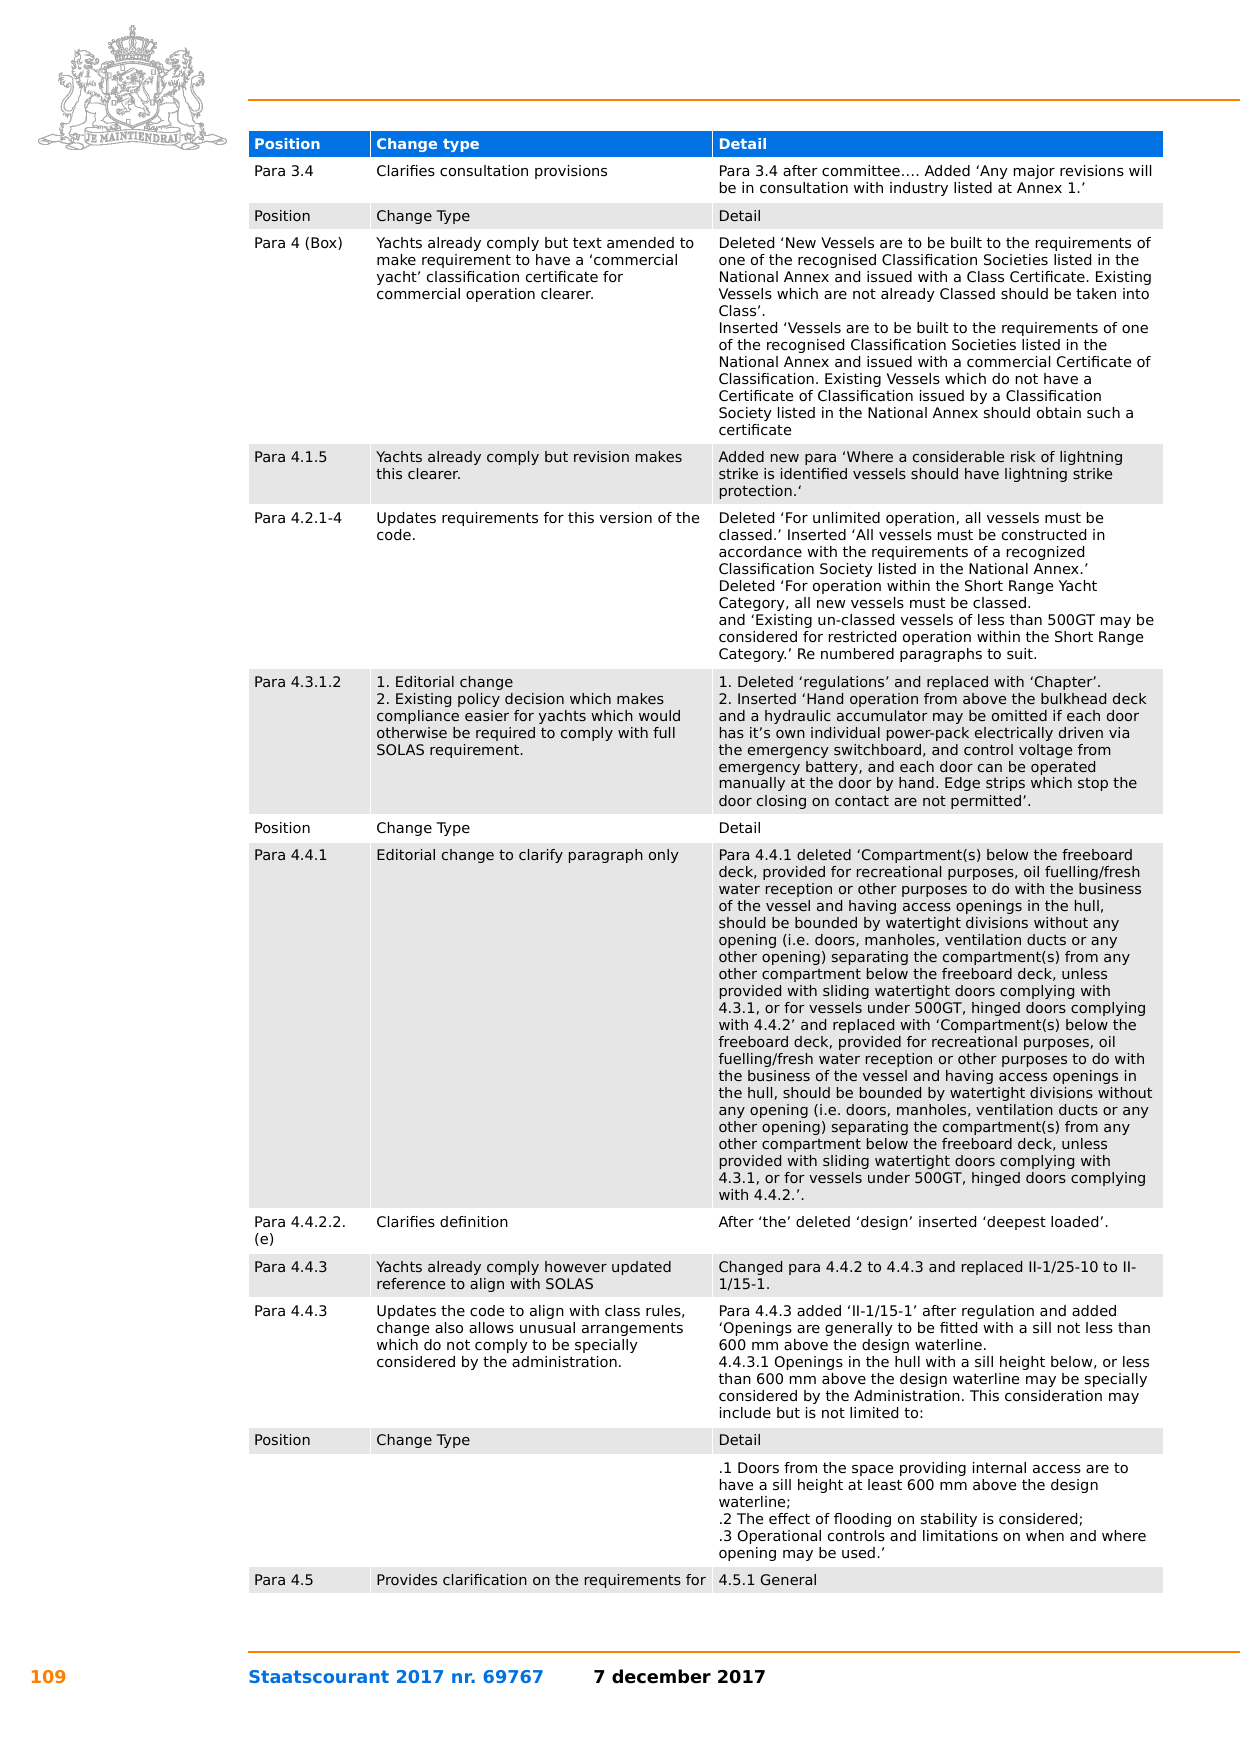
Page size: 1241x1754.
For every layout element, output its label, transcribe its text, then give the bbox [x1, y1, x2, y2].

table_header Detail [713, 131, 1163, 157]
table_cell Clarifies definition [371, 1210, 712, 1253]
table_cell [371, 1455, 712, 1566]
table_cell Detail [713, 815, 1163, 841]
table_cell [249, 1455, 370, 1566]
table_cell 4.5.1 General [713, 1567, 1163, 1593]
table_cell 1. Editorial change 2. Existing policy decision which makes compliance easier for yachts which would otherwise be required to comply with full SOLAS requirement. [371, 669, 712, 814]
table_cell 1. Deleted ‘regulations’ and replaced with ‘Chapter’. 2. Inserted ‘Hand operation from above the bulkhead deck and a hydraulic accumulator may be omitted if each door has it’s own individual power-pack electrically driven via the emergency switchboard, and control voltage from emergency battery, and each door can be operated manually at the door by hand. Edge strips which stop the door closing on contact are not permitted’. [713, 669, 1163, 814]
table_cell Yachts already comply but text amended to make requirement to have a ‘commercial yacht’ classification certificate for commercial operation clearer. [371, 230, 712, 443]
table_cell Para 4.4.3 [249, 1298, 370, 1426]
table_cell Para 4.5 [249, 1567, 370, 1593]
table_cell Yachts already comply however updated reference to align with SOLAS [371, 1254, 712, 1297]
table_cell Position [249, 203, 370, 229]
table_cell Provides clarification on the requirements for [371, 1567, 712, 1593]
table_cell Para 4.2.1-4 [249, 506, 370, 668]
table_cell Added new para ‘Where a considerable risk of lightning strike is identified vessels should have lightning strike protection.‘ [713, 444, 1163, 504]
table_cell Change Type [371, 203, 712, 229]
table_cell Change Type [371, 1428, 712, 1454]
table_cell Para 4.4.1 [249, 843, 370, 1208]
table_cell Editorial change to clarify paragraph only [371, 843, 712, 1208]
table_cell Para 3.4 [249, 158, 370, 202]
table_cell Detail [713, 203, 1163, 229]
table_cell Para 4.3.1.2 [249, 669, 370, 814]
table_cell Clarifies consultation provisions [371, 158, 712, 202]
table_cell Position [249, 1428, 370, 1454]
table_cell Updates requirements for this version of the code. [371, 506, 712, 668]
table_cell Deleted ‘For unlimited operation, all vessels must be classed.’ Inserted ‘All vessels must be constructed in accordance with the requirements of a recognized Classification Society listed in the National Annex.’ Deleted ‘For operation within the Short Range Yacht Category, all new vessels must be classed. and ‘Existing un-classed vessels of less than 500GT may be considered for restricted operation within the Short Range Category.’ Re numbered paragraphs to suit. [713, 506, 1163, 668]
table_cell Para 4 (Box) [249, 230, 370, 443]
table_cell Yachts already comply but revision makes this clearer. [371, 444, 712, 504]
table_cell Position [249, 815, 370, 841]
table_cell Para 3.4 after committee…. Added ‘Any major revisions will be in consultation with industry listed at Annex 1.’ [713, 158, 1163, 202]
table_cell Detail [713, 1428, 1163, 1454]
table_cell Change Type [371, 815, 712, 841]
picture [38, 25, 227, 150]
table_cell Updates the code to align with class rules, change also allows unusual arrangements which do not comply to be specially considered by the administration. [371, 1298, 712, 1426]
table_cell Para 4.4.2.2.(e) [249, 1210, 370, 1253]
table_cell Changed para 4.4.2 to 4.4.3 and replaced II-1/25-10 to II-1/15-1. [713, 1254, 1163, 1297]
table_cell Para 4.4.3 added ‘II-1/15-1’ after regulation and added ‘Openings are generally to be fitted with a sill not less than 600 mm above the design waterline. 4.4.3.1 Openings in the hull with a sill height below, or less than 600 mm above the design waterline may be specially considered by the Administration. This consideration may include but is not limited to: [713, 1298, 1163, 1426]
table_cell Para 4.4.1 deleted ‘Compartment(s) below the freeboard deck, provided for recreational purposes, oil fuelling/fresh water reception or other purposes to do with the business of the vessel and having access openings in the hull, should be bounded by watertight divisions without any opening (i.e. doors, manholes, ventilation ducts or any other opening) separating the compartment(s) from any other compartment below the freeboard deck, unless provided with sliding watertight doors complying with 4.3.1, or for vessels under 500GT, hinged doors complying with 4.4.2’ and replaced with ‘Compartment(s) below the freeboard deck, provided for recreational purposes, oil fuelling/fresh water reception or other purposes to do with the business of the vessel and having access openings in the hull, should be bounded by watertight divisions without any opening (i.e. doors, manholes, ventilation ducts or any other opening) separating the compartment(s) from any other compartment below the freeboard deck, unless provided with sliding watertight doors complying with 4.3.1, or for vessels under 500GT, hinged doors complying with 4.4.2.’. [713, 843, 1163, 1208]
table_header Position [249, 131, 370, 157]
table_cell After ‘the’ deleted ‘design’ inserted ‘deepest loaded’. [713, 1210, 1163, 1253]
table_cell Para 4.1.5 [249, 444, 370, 504]
table_cell Deleted ‘New Vessels are to be built to the requirements of one of the recognised Classification Societies listed in the National Annex and issued with a Class Certificate. Existing Vessels which are not already Classed should be taken into Class’. Inserted ‘Vessels are to be built to the requirements of one of the recognised Classification Societies listed in the National Annex and issued with a commercial Certificate of Classification. Existing Vessels which do not have a Certificate of Classification issued by a Classification Society listed in the National Annex should obtain such a certificate [713, 230, 1163, 443]
table_cell .1 Doors from the space providing internal access are to have a sill height at least 600 mm above the design waterline; .2 The effect of flooding on stability is considered; .3 Operational controls and limitations on when and where opening may be used.’ [713, 1455, 1163, 1566]
table_cell Para 4.4.3 [249, 1254, 370, 1297]
table_header Change type [371, 131, 712, 157]
